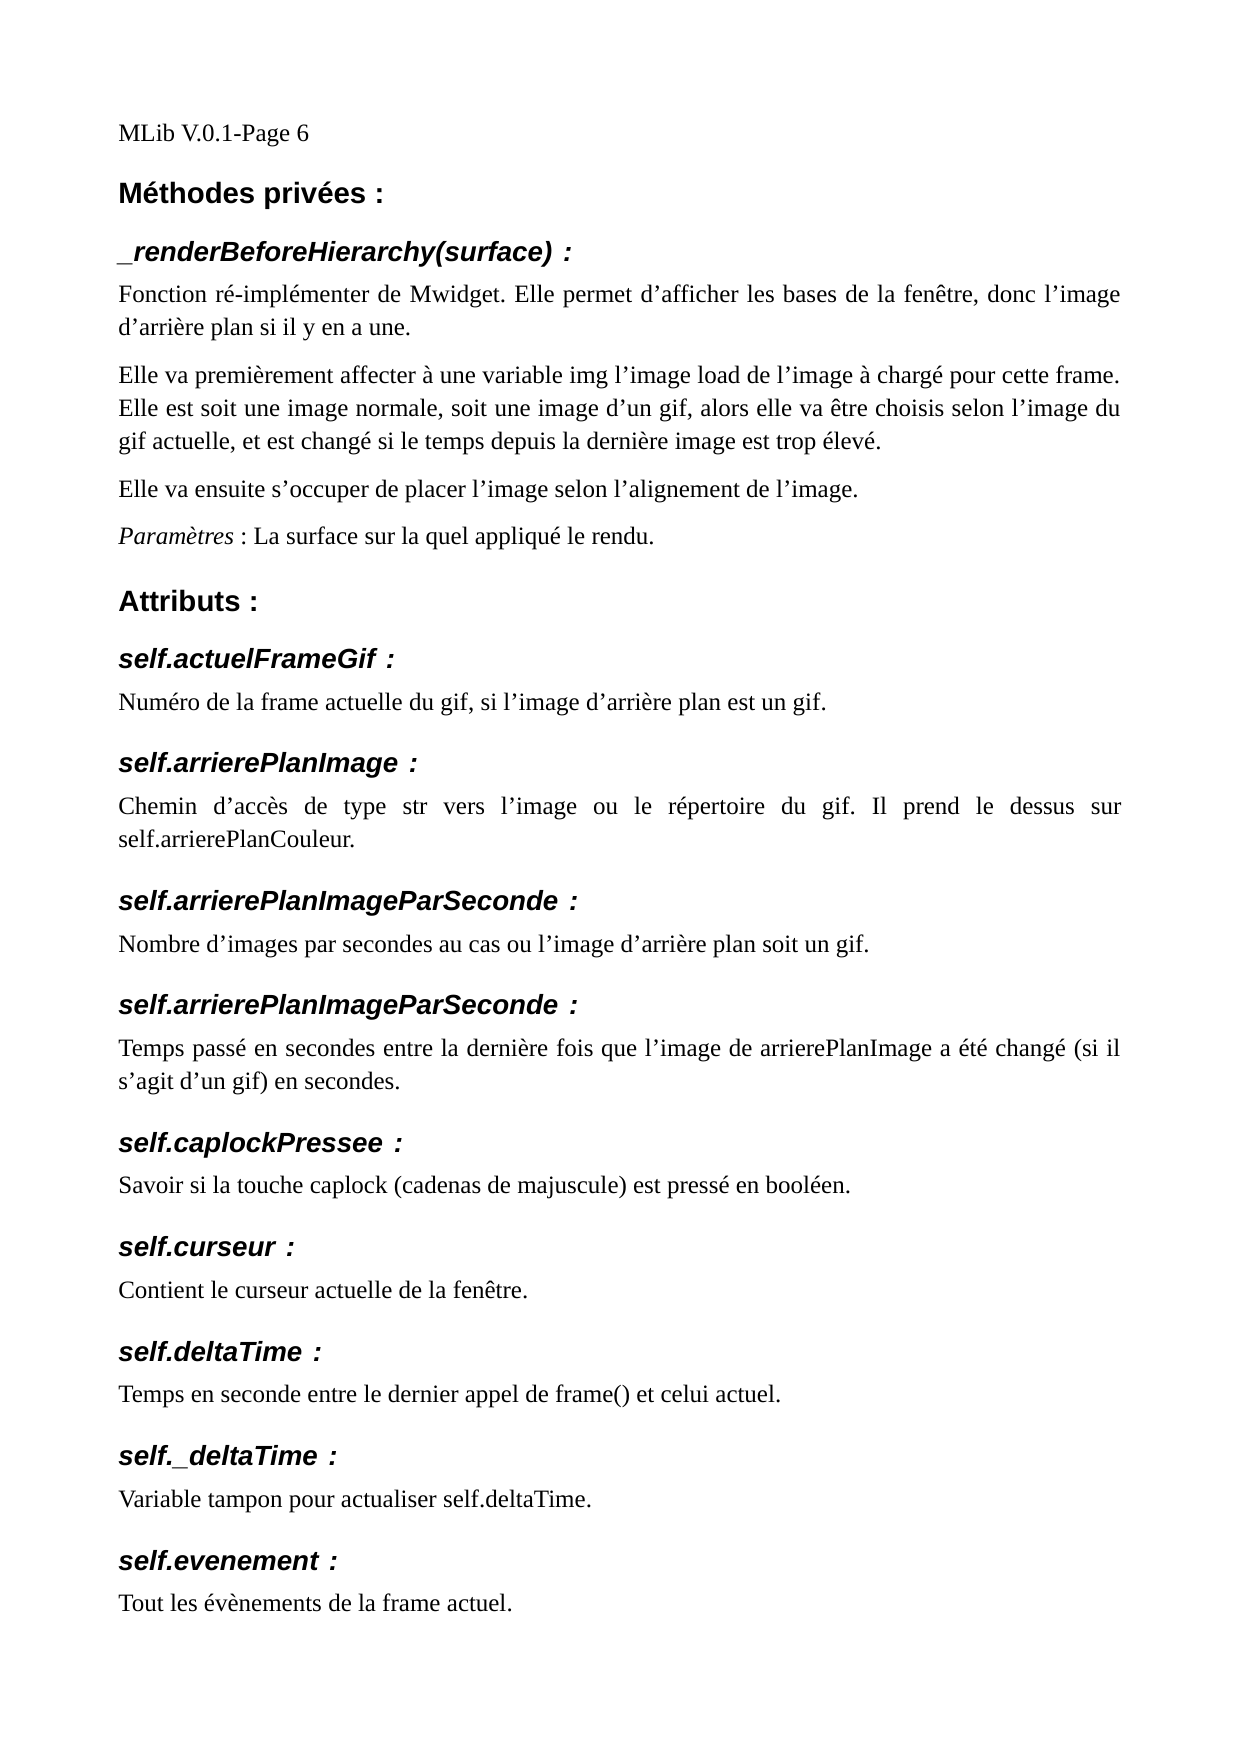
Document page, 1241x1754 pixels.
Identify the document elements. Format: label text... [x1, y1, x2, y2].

text Paramètres : La surface sur la quel appliqué le rendu. [118, 521, 1122, 550]
subtitle self.actuelFrameGif : [118, 642, 1122, 674]
subtitle self.arrierePlanImage : [118, 747, 1122, 779]
text Numéro de la frame actuelle du gif, si l’image d’arrière plan est un gif. [118, 687, 1122, 715]
subtitle self.arrierePlanImageParSeconde : [118, 884, 1122, 916]
text Chemin d’accès de type str vers l’image ou le répertoire du gif. Il prend le dessus sur self.arrierePlanCouleur. [118, 791, 1122, 853]
text Elle va ensuite s’occuper de placer l’image selon l’alignement de l’image. [118, 474, 1122, 502]
subtitle Attributs : [118, 583, 1122, 617]
text Nombre d’images par secondes au cas ou l’image d’arrière plan soit un gif. [118, 929, 1122, 957]
subtitle Méthodes privées : [118, 176, 1122, 210]
text Fonction ré-implémenter de Mwidget. Elle permet d’afficher les bases de la fenêtre, donc l’image d’arrière plan si il y en a une. [118, 279, 1122, 341]
subtitle self._deltaTime : [118, 1440, 1122, 1472]
text Elle va premièrement affecter à une variable img l’image load de l’image à chargé pour cette frame. Elle est soit une image normale, soit une image d’un gif, alors elle va être choisis selon l’image du gif actuelle, et est changé si le temps depuis la dernière image est trop élevé. [118, 360, 1122, 455]
text Tout les évènements de la frame actuel. [118, 1588, 1122, 1617]
subtitle self.arrierePlanImageParSeconde : [118, 989, 1122, 1021]
text Variable tampon pour actualiser self.deltaTime. [118, 1484, 1122, 1513]
subtitle _renderBeforeHierarchy(surface) : [118, 235, 1122, 267]
subtitle self.evenement : [118, 1544, 1122, 1576]
subtitle self.curseur : [118, 1231, 1122, 1263]
text Contient le curseur actuelle de la fenêtre. [118, 1275, 1122, 1304]
text Temps passé en secondes entre la dernière fois que l’image de arrierePlanImage a été changé (si il s’agit d’un gif) en secondes. [118, 1033, 1122, 1095]
text Savoir si la touche caplock (cadenas de majuscule) est pressé en booléen. [118, 1171, 1122, 1199]
text Temps en seconde entre le dernier appel de frame() et celui actuel. [118, 1379, 1122, 1408]
subtitle self.deltaTime : [118, 1335, 1122, 1367]
subtitle self.caplockPressee : [118, 1126, 1122, 1158]
